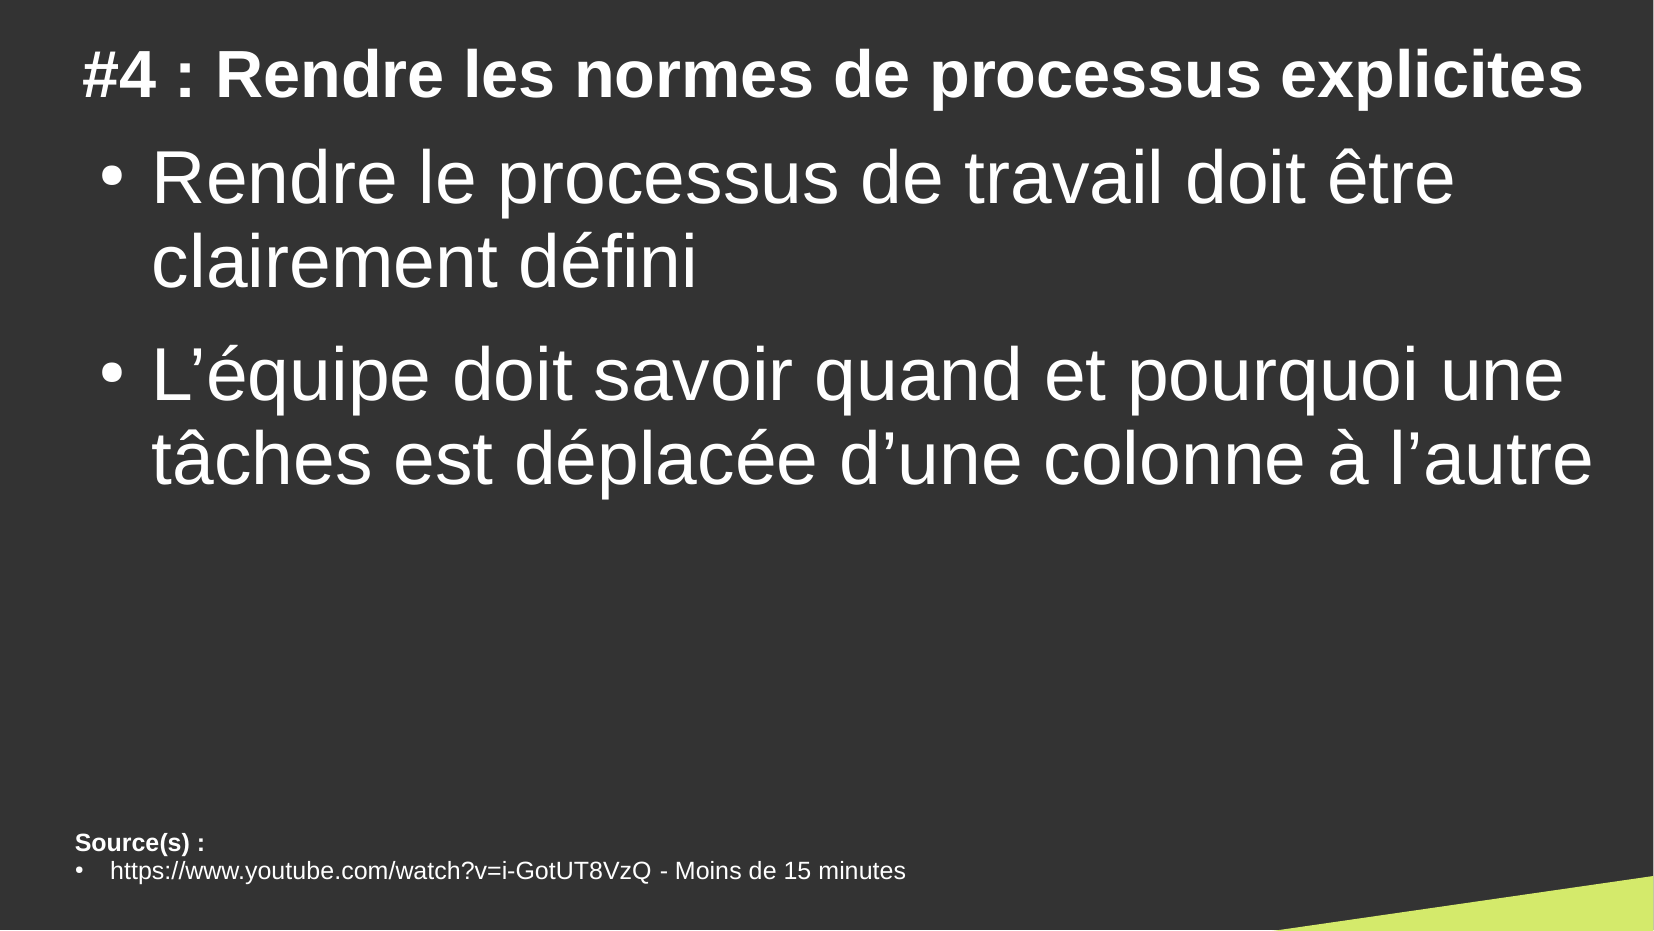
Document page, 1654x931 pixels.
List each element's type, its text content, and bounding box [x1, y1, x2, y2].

list Rendre le processus de travail doit être clairement défini L’équipe doit savoir quand et pourquoi une tâches est déplacée d’une colonne à l’autre [80, 135, 1620, 777]
text_box Source(s) : https://www.youtube.com/watch?v=i-GotUT8VzQ - Moins de 15 minutes [60, 821, 1546, 921]
title #4 : Rendre les normes de processus explicites [82, 37, 1619, 119]
text_box [1272, 875, 1654, 931]
